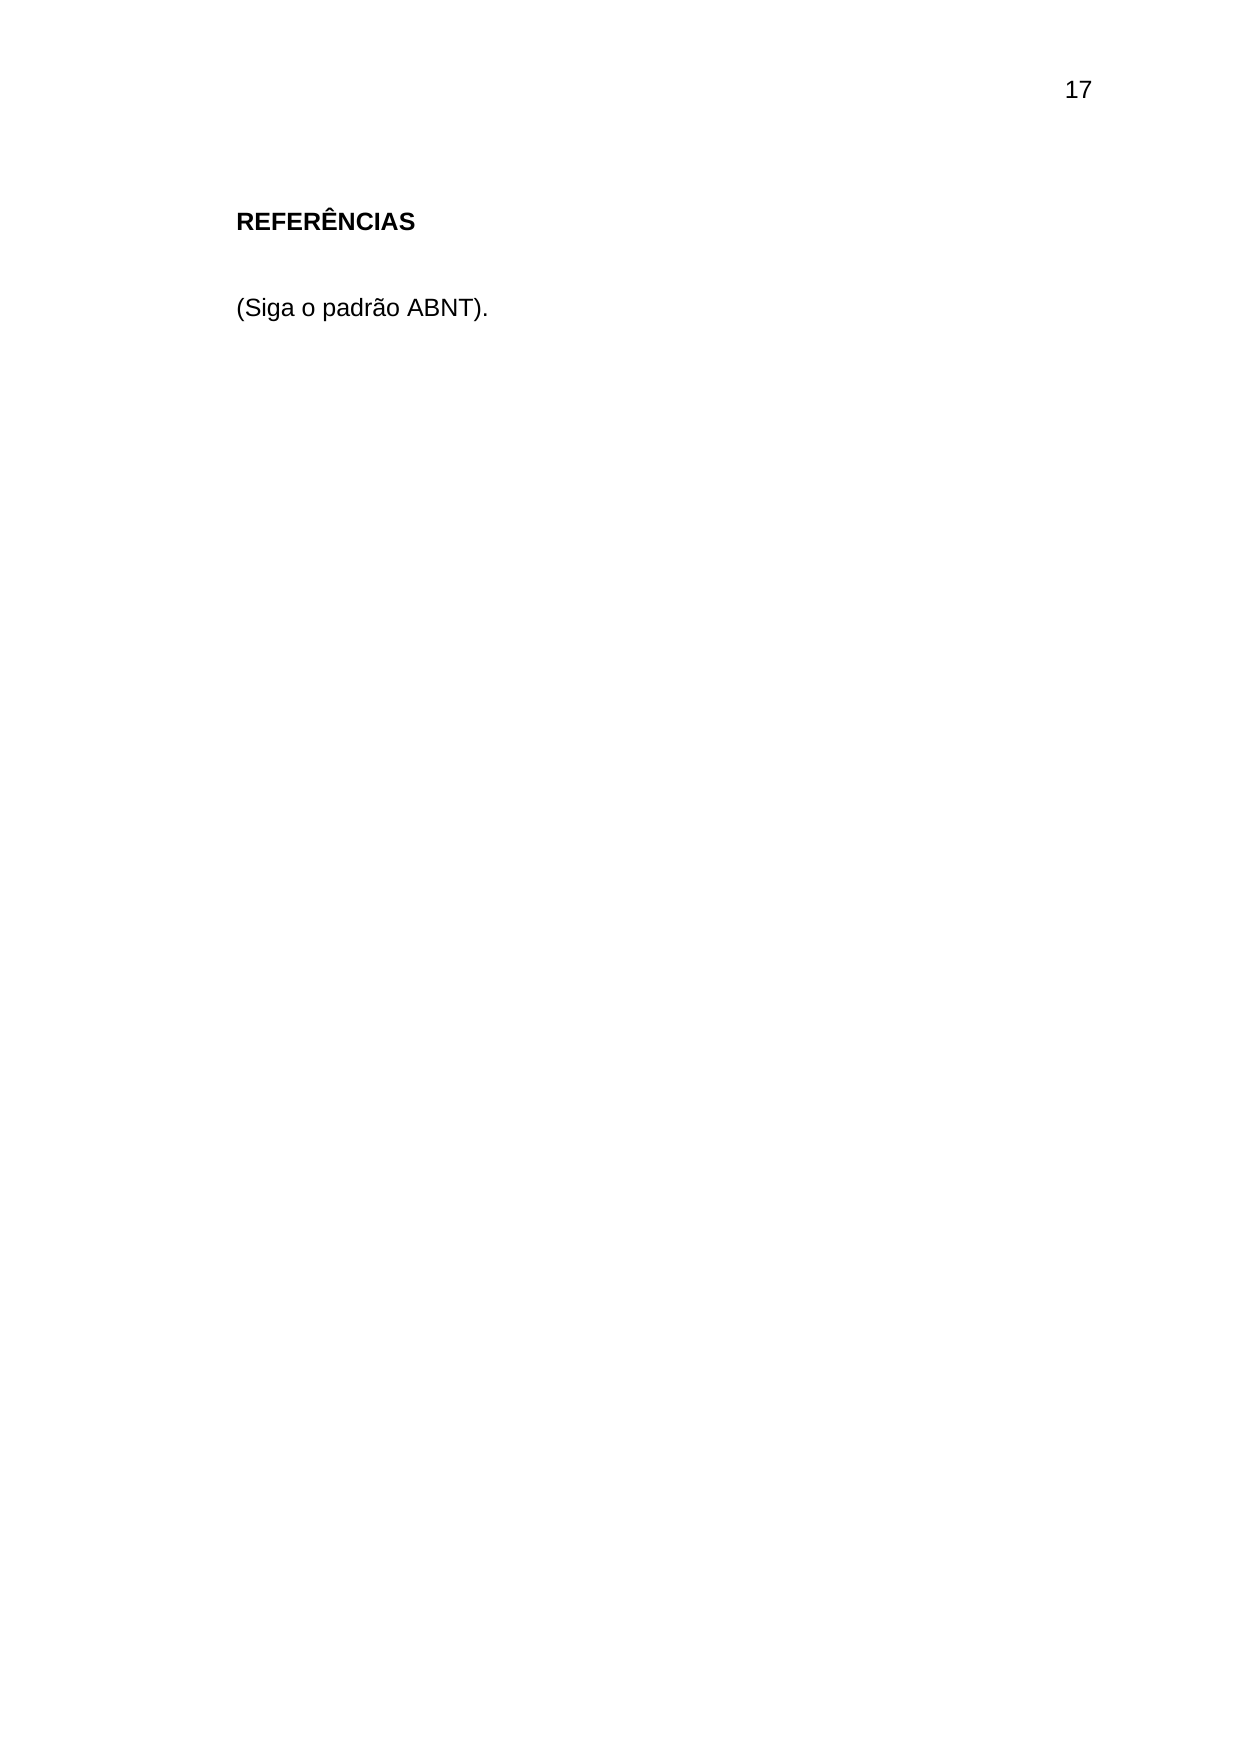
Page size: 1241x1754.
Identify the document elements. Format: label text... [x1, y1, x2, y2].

subtitle Referências [236, 207, 1092, 236]
text (Siga o padrão ABNT). [236, 293, 1092, 322]
